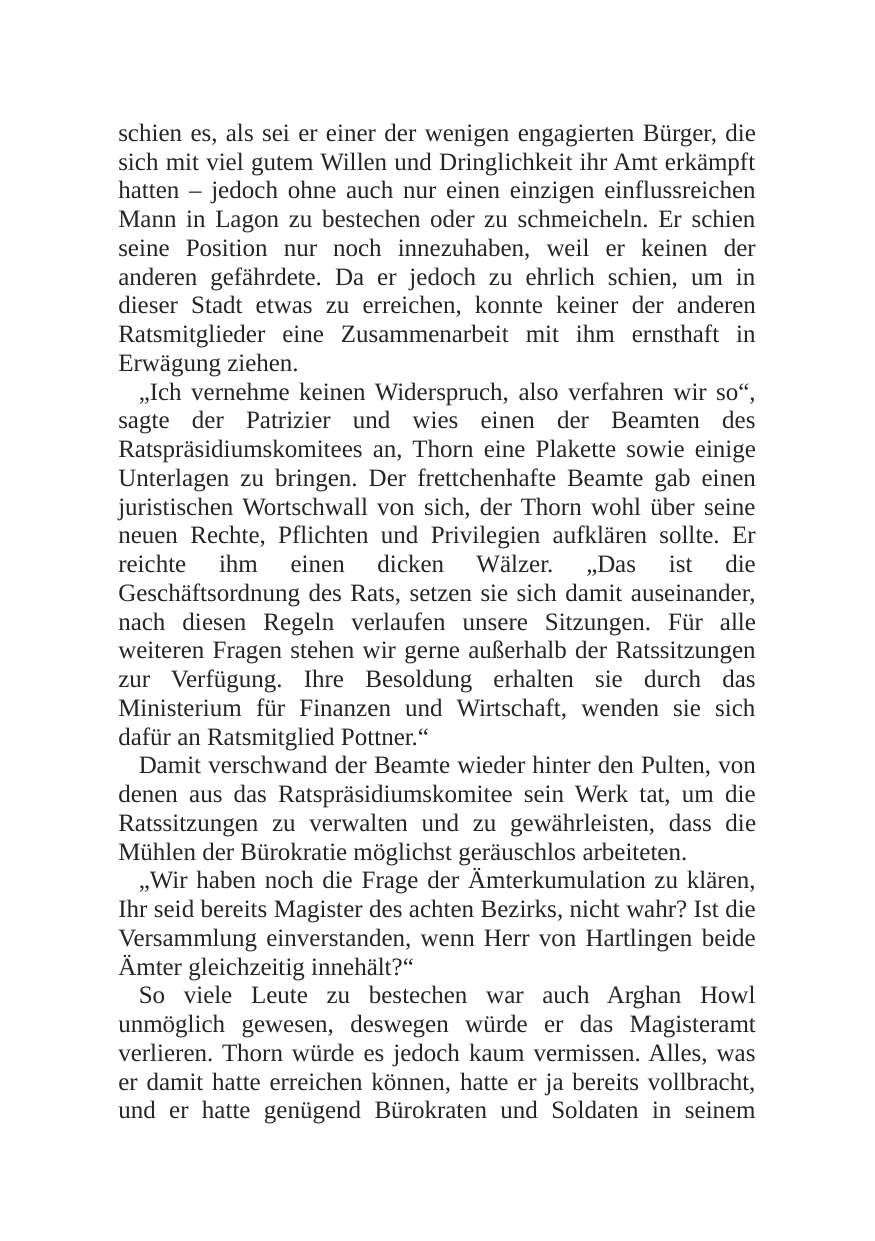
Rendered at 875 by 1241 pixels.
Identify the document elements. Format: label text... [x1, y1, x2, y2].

text schien es, als sei er einer der wenigen engagierten Bürger, die sich mit viel gutem Willen und Dringlichkeit ihr Amt erkämpft hatten – jedoch ohne auch nur einen einzigen einflussreichen Mann in Lagon zu bestechen oder zu schmeicheln. Er schien seine Position nur noch innezuhaben, weil er keinen der anderen gefährdete. Da er jedoch zu ehrlich schien, um in dieser Stadt etwas zu erreichen, konnte keiner der anderen Ratsmitglieder eine Zusammenarbeit mit ihm ernsthaft in Erwägung ziehen. [118, 118, 756, 377]
text So viele Leute zu bestechen war auch Arghan Howl unmöglich gewesen, deswegen würde er das Magisteramt verlieren. Thorn würde es jedoch kaum vermissen. Alles, was er damit hatte erreichen können, hatte er ja bereits vollbracht, und er hatte genügend Bürokraten und Soldaten in seinem [118, 981, 756, 1124]
text „Ich vernehme keinen Widerspruch, also verfahren wir so“, sagte der Patrizier und wies einen der Beamten des Ratspräsidiumskomitees an, Thorn eine Plakette sowie einige Unterlagen zu bringen. Der frettchenhafte Beamte gab einen juristischen Wortschwall von sich, der Thorn wohl über seine neuen Rechte, Pflichten und Privilegien aufklären sollte. Er reichte ihm einen dicken Wälzer. „Das ist die Geschäftsordnung des Rats, setzen sie sich damit auseinander, nach diesen Regeln verlaufen unsere Sitzungen. Für alle weiteren Fragen stehen wir gerne außerhalb der Ratssitzungen zur Verfügung. Ihre Besoldung erhalten sie durch das Ministerium für Finanzen und Wirtschaft, wenden sie sich dafür an Ratsmitglied Pottner.“ [118, 377, 756, 751]
text „Wir haben noch die Frage der Ämterkumulation zu klären, Ihr seid bereits Magister des achten Bezirks, nicht wahr? Ist die Versammlung einverstanden, wenn Herr von Hartlingen beide Ämter gleichzeitig innehält?“ [118, 866, 756, 981]
text Damit verschwand der Beamte wieder hinter den Pulten, von denen aus das Ratspräsidiumskomitee sein Werk tat, um die Ratssitzungen zu verwalten und zu gewährleisten, dass die Mühlen der Bürokratie möglichst geräuschlos arbeiteten. [118, 751, 756, 866]
